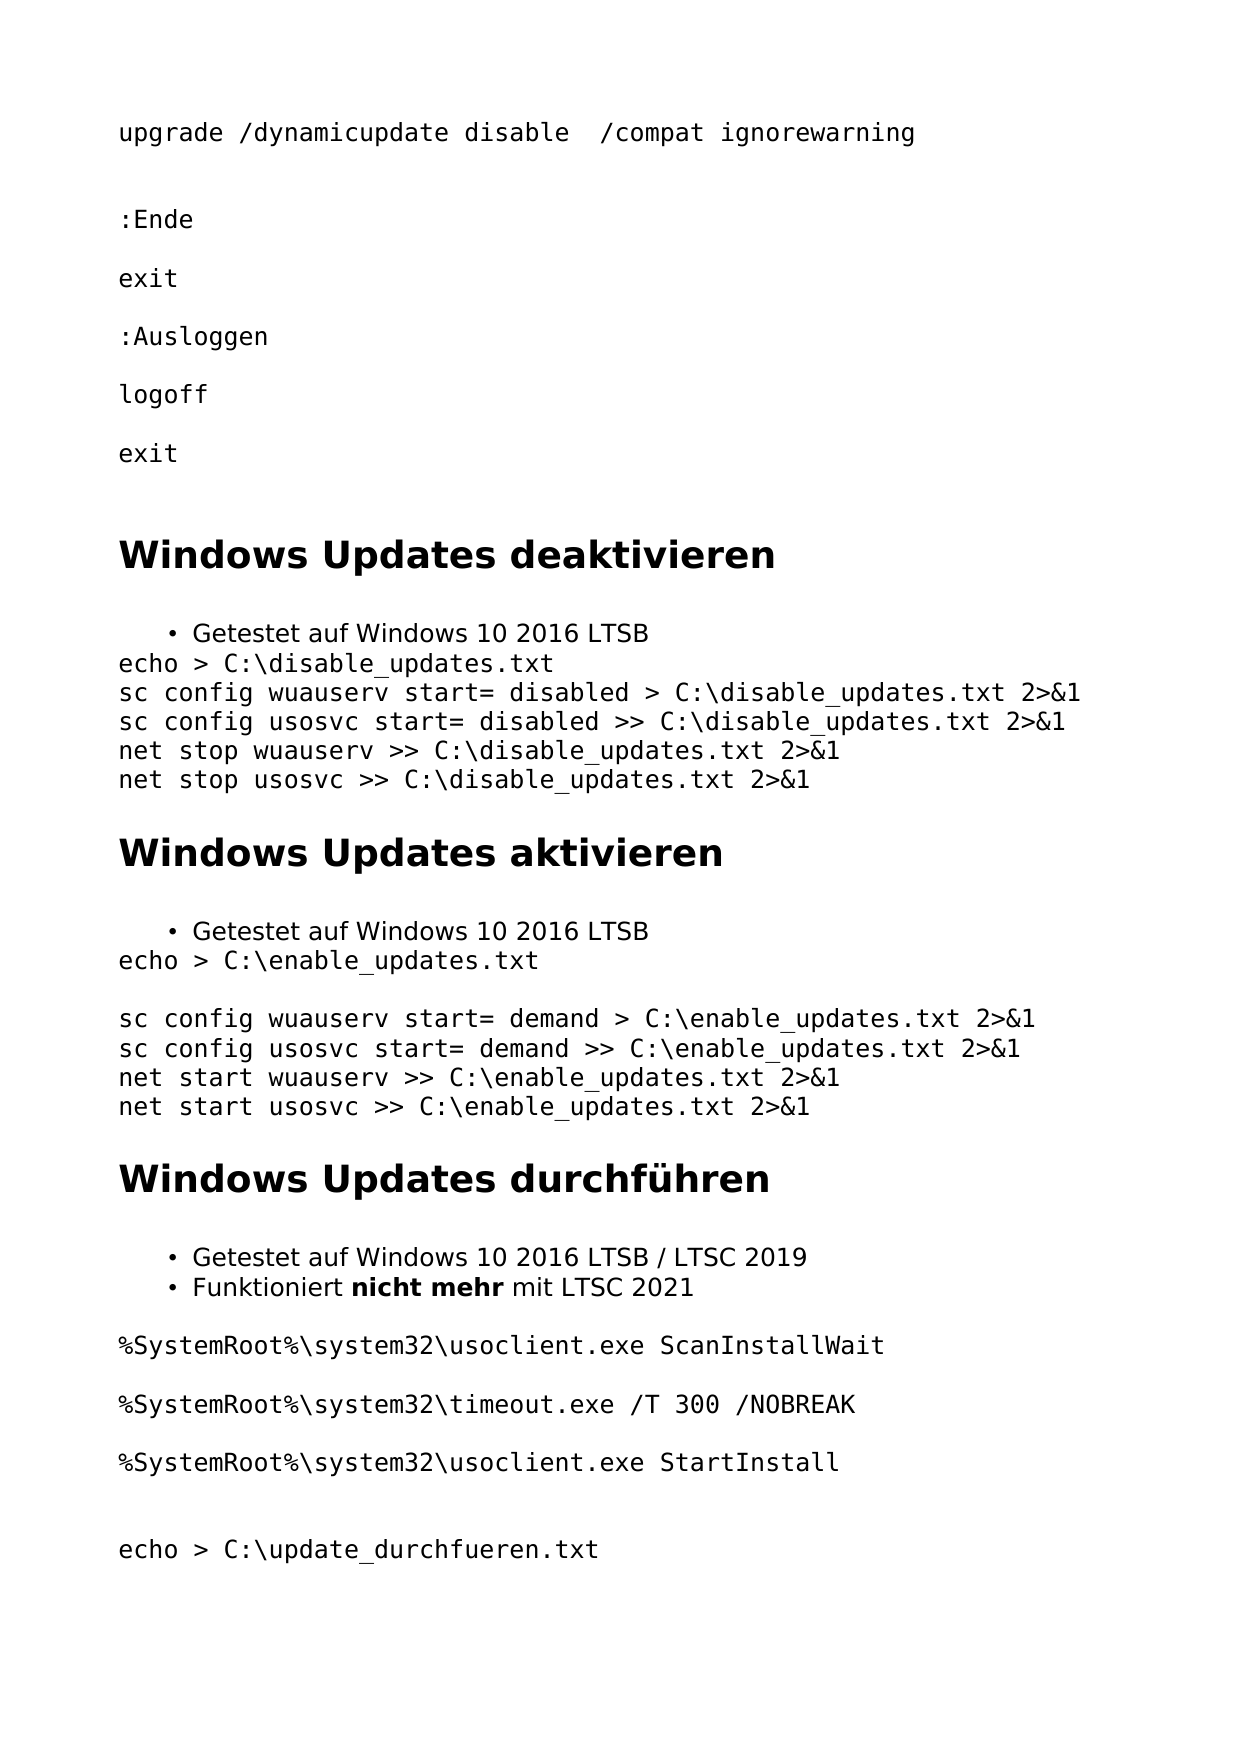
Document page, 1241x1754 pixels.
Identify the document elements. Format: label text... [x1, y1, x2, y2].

list Funktioniert nicht mehr mit LTSC 2021 [177, 1273, 1122, 1302]
subtitle Windows Updates aktivieren [118, 831, 1122, 875]
text upgrade /dynamicupdate disable /compat ignorewarning :Ende exit :Ausloggen logoff exit [118, 118, 1122, 497]
list Getestet auf Windows 10 2016 LTSB [177, 620, 1122, 649]
subtitle Windows Updates durchführen [118, 1158, 1122, 1202]
text %SystemRoot%\system32\usoclient.exe ScanInstallWait %SystemRoot%\system32\timeout.exe /T 300 /NOBREAK %SystemRoot%\system32\usoclient.exe StartInstall echo > C:\update_durchfueren.txt [118, 1331, 1122, 1623]
list Getestet auf Windows 10 2016 LTSB / LTSC 2019 [177, 1244, 1122, 1273]
text echo > C:\disable_updates.txt sc config wuauserv start= disabled > C:\disable_updates.txt 2>&1 sc config usosvc start= disabled >> C:\disable_updates.txt 2>&1 net stop wuauserv >> C:\disable_updates.txt 2>&1 net stop usosvc >> C:\disable_updates.txt 2>&1 [118, 649, 1122, 795]
text echo > C:\enable_updates.txt sc config wuauserv start= demand > C:\enable_updates.txt 2>&1 sc config usosvc start= demand >> C:\enable_updates.txt 2>&1 net start wuauserv >> C:\enable_updates.txt 2>&1 net start usosvc >> C:\enable_updates.txt 2>&1 [118, 946, 1122, 1121]
subtitle Windows Updates deaktivieren [118, 534, 1122, 578]
list Getestet auf Windows 10 2016 LTSB [177, 917, 1122, 946]
